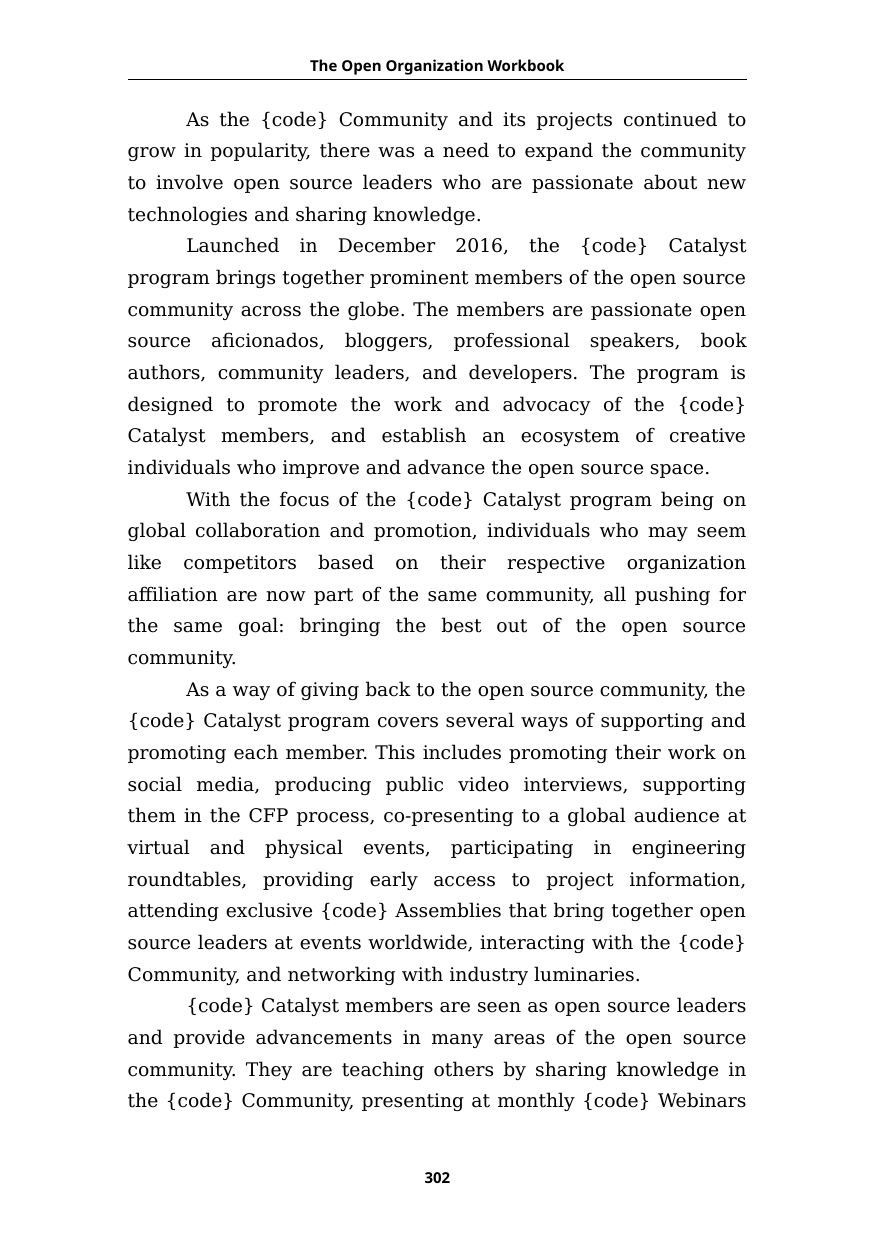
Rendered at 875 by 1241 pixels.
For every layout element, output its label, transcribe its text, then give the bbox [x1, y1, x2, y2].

text {code} Catalyst members are seen as open source leaders and provide advancements in many areas of the open source community. They are teaching others by sharing knowledge in the {code} Community, presenting at monthly {code} Webinars [127, 995, 747, 1112]
text Launched in December 2016, the {code} Catalyst program brings together prominent members of the open source community across the globe. The members are passionate open source aficionados, bloggers, professional speakers, book authors, community leaders, and developers. The program is designed to promote the work and advocacy of the {code} Catalyst members, and establish an ecosystem of creative individuals who improve and advance the open source space. [127, 235, 747, 479]
text With the focus of the {code} Catalyst program being on global collaboration and promotion, individuals who may seem like competitors based on their respective organization affiliation are now part of the same community, all pushing for the same goal: bringing the best out of the open source community. [127, 489, 747, 669]
text As the {code} Community and its projects continued to grow in popularity, there was a need to expand the community to involve open source leaders who are passionate about new technologies and sharing knowledge. [127, 109, 747, 226]
text As a way of giving back to the open source community, the {code} Catalyst program covers several ways of supporting and promoting each member. This includes promoting their work on social media, producing public video interviews, supporting them in the CFP process, co-presenting to a global audience at virtual and physical events, participating in engineering roundtables, providing early access to project information, attending exclusive {code} Assemblies that bring together open source leaders at events worldwide, interacting with the {code} Community, and networking with industry luminaries. [127, 679, 747, 986]
